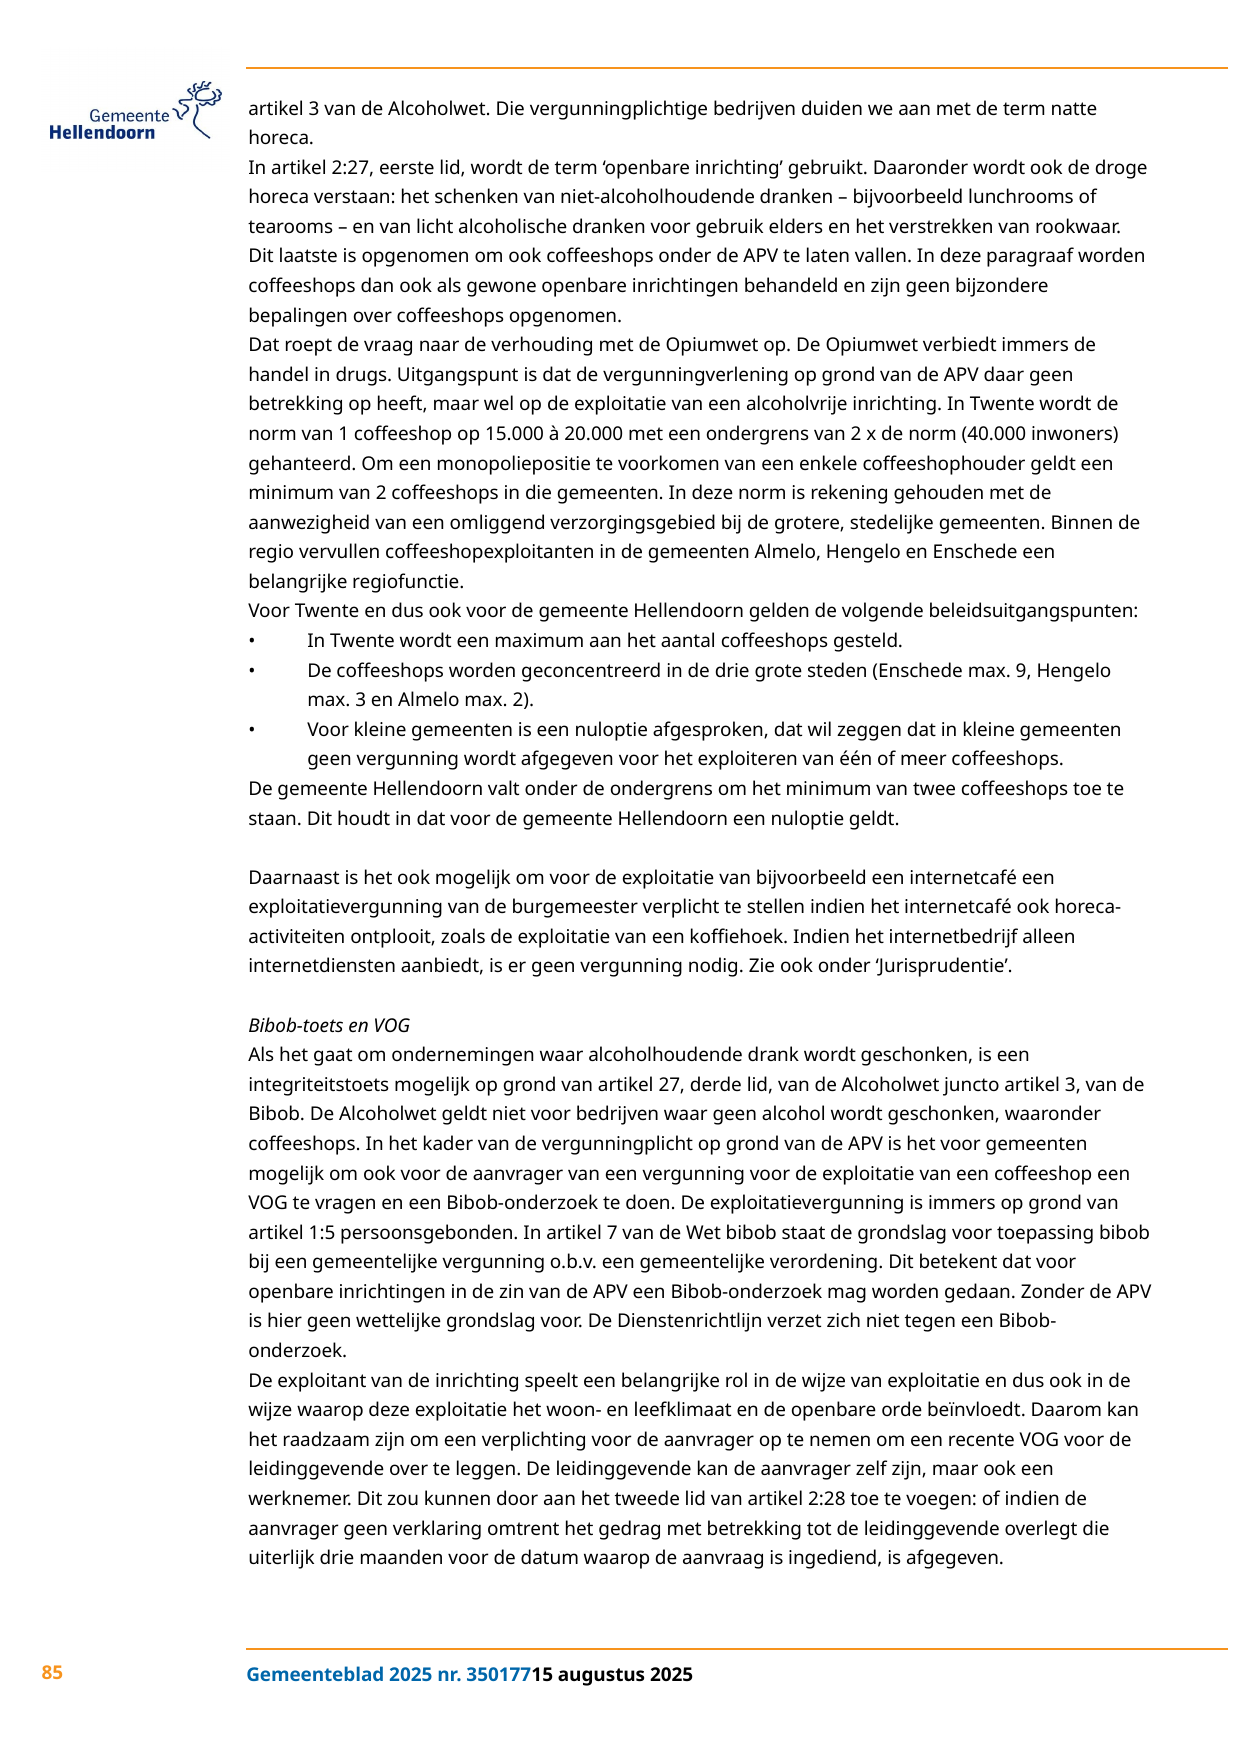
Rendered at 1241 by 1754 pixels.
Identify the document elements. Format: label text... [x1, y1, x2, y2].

text Bibob-toets en VOG [248, 1012, 1152, 1038]
text Daarnaast is het ook mogelijk om voor de exploitatie van bijvoorbeeld een internetcafé een exploitatievergunning van de burgemeester verplicht te stellen indien het internetcafé ook horeca-activiteiten ontplooit, zoals de exploitatie van een koffiehoek. Indien het internetbedrijf alleen internetdiensten aanbiedt, is er geen vergunning nodig. Zie ook onder ‘Jurisprudentie’. [248, 864, 1152, 978]
list In Twente wordt een maximum aan het aantal coffeeshops gesteld. [248, 627, 1152, 653]
text Dat roept de vraag naar de verhouding met de Opiumwet op. De Opiumwet verbiedt immers de handel in drugs. Uitgangspunt is dat de vergunningverlening op grond van de APV daar geen betrekking op heeft, maar wel op de exploitatie van een alcoholvrije inrichting. In Twente wordt de norm van 1 coffeeshop op 15.000 à 20.000 met een ondergrens van 2 x de norm (40.000 inwoners) gehanteerd. Om een monopoliepositie te voorkomen van een enkele coffeeshophouder geldt een minimum van 2 coffeeshops in die gemeenten. In deze norm is rekening gehouden met de aanwezigheid van een omliggend verzorgingsgebied bij de grotere, stedelijke gemeenten. Binnen de regio vervullen coffeeshopexploitanten in de gemeenten Almelo, Hengelo en Enschede een belangrijke regiofunctie. [248, 331, 1152, 594]
list Voor kleine gemeenten is een nuloptie afgesproken, dat wil zeggen dat in kleine gemeenten geen vergunning wordt afgegeven voor het exploiteren van één of meer coffeeshops. [248, 716, 1152, 771]
text artikel 3 van de Alcoholwet. Die vergunningplichtige bedrijven duiden we aan met de term natte horeca. [248, 95, 1152, 150]
text De gemeente Hellendoorn valt onder de ondergrens om het minimum van twee coffeeshops toe te staan. Dit houdt in dat voor de gemeente Hellendoorn een nuloptie geldt. [248, 775, 1152, 831]
text In artikel 2:27, eerste lid, wordt de term ‘openbare inrichting’ gebruikt. Daaronder wordt ook de droge horeca verstaan: het schenken van niet-alcoholhoudende dranken – bijvoorbeeld lunchrooms of tearooms – en van licht alcoholische dranken voor gebruik elders en het verstrekken van rookwaar. Dit laatste is opgenomen om ook coffeeshops onder de APV te laten vallen. In deze paragraaf worden coffeeshops dan ook als gewone openbare inrichtingen behandeld en zijn geen bijzondere bepalingen over coffeeshops opgenomen. [248, 154, 1152, 328]
text Als het gaat om ondernemingen waar alcoholhoudende drank wordt geschonken, is een integriteitstoets mogelijk op grond van artikel 27, derde lid, van de Alcoholwet juncto artikel 3, van de Bibob. De Alcoholwet geldt niet voor bedrijven waar geen alcohol wordt geschonken, waaronder coffeeshops. In het kader van de vergunningplicht op grond van de APV is het voor gemeenten mogelijk om ook voor de aanvrager van een vergunning voor de exploitatie van een coffeeshop een VOG te vragen en een Bibob-onderzoek te doen. De exploitatievergunning is immers op grond van artikel 1:5 persoonsgebonden. In artikel 7 van de Wet bibob staat de grondslag voor toepassing bibob bij een gemeentelijke vergunning o.b.v. een gemeentelijke verordening. Dit betekent dat voor openbare inrichtingen in de zin van de APV een Bibob-onderzoek mag worden gedaan. Zonder de APV is hier geen wettelijke grondslag voor. De Dienstenrichtlijn verzet zich niet tegen een Bibob-onderzoek. [248, 1041, 1152, 1363]
text De exploitant van de inrichting speelt een belangrijke rol in de wijze van exploitatie en dus ook in de wijze waarop deze exploitatie het woon- en leefklimaat en de openbare orde beïnvloedt. Daarom kan het raadzaam zijn om een verplichting voor de aanvrager op te nemen om een recente VOG voor de leidinggevende over te leggen. De leidinggevende kan de aanvrager zelf zijn, maar ook een werknemer. Dit zou kunnen door aan het tweede lid van artikel 2:28 toe te voegen: of indien de aanvrager geen verklaring omtrent het gedrag met betrekking tot de leidinggevende overlegt die uiterlijk drie maanden voor de datum waarop de aanvraag is ingediend, is afgegeven. [248, 1367, 1152, 1570]
picture [41, 47, 231, 172]
text Voor Twente en dus ook voor de gemeente Hellendoorn gelden de volgende beleidsuitgangspunten: [248, 598, 1152, 623]
list De coffeeshops worden geconcentreerd in de drie grote steden (Enschede max. 9, Hengelo max. 3 en Almelo max. 2). [248, 657, 1152, 712]
